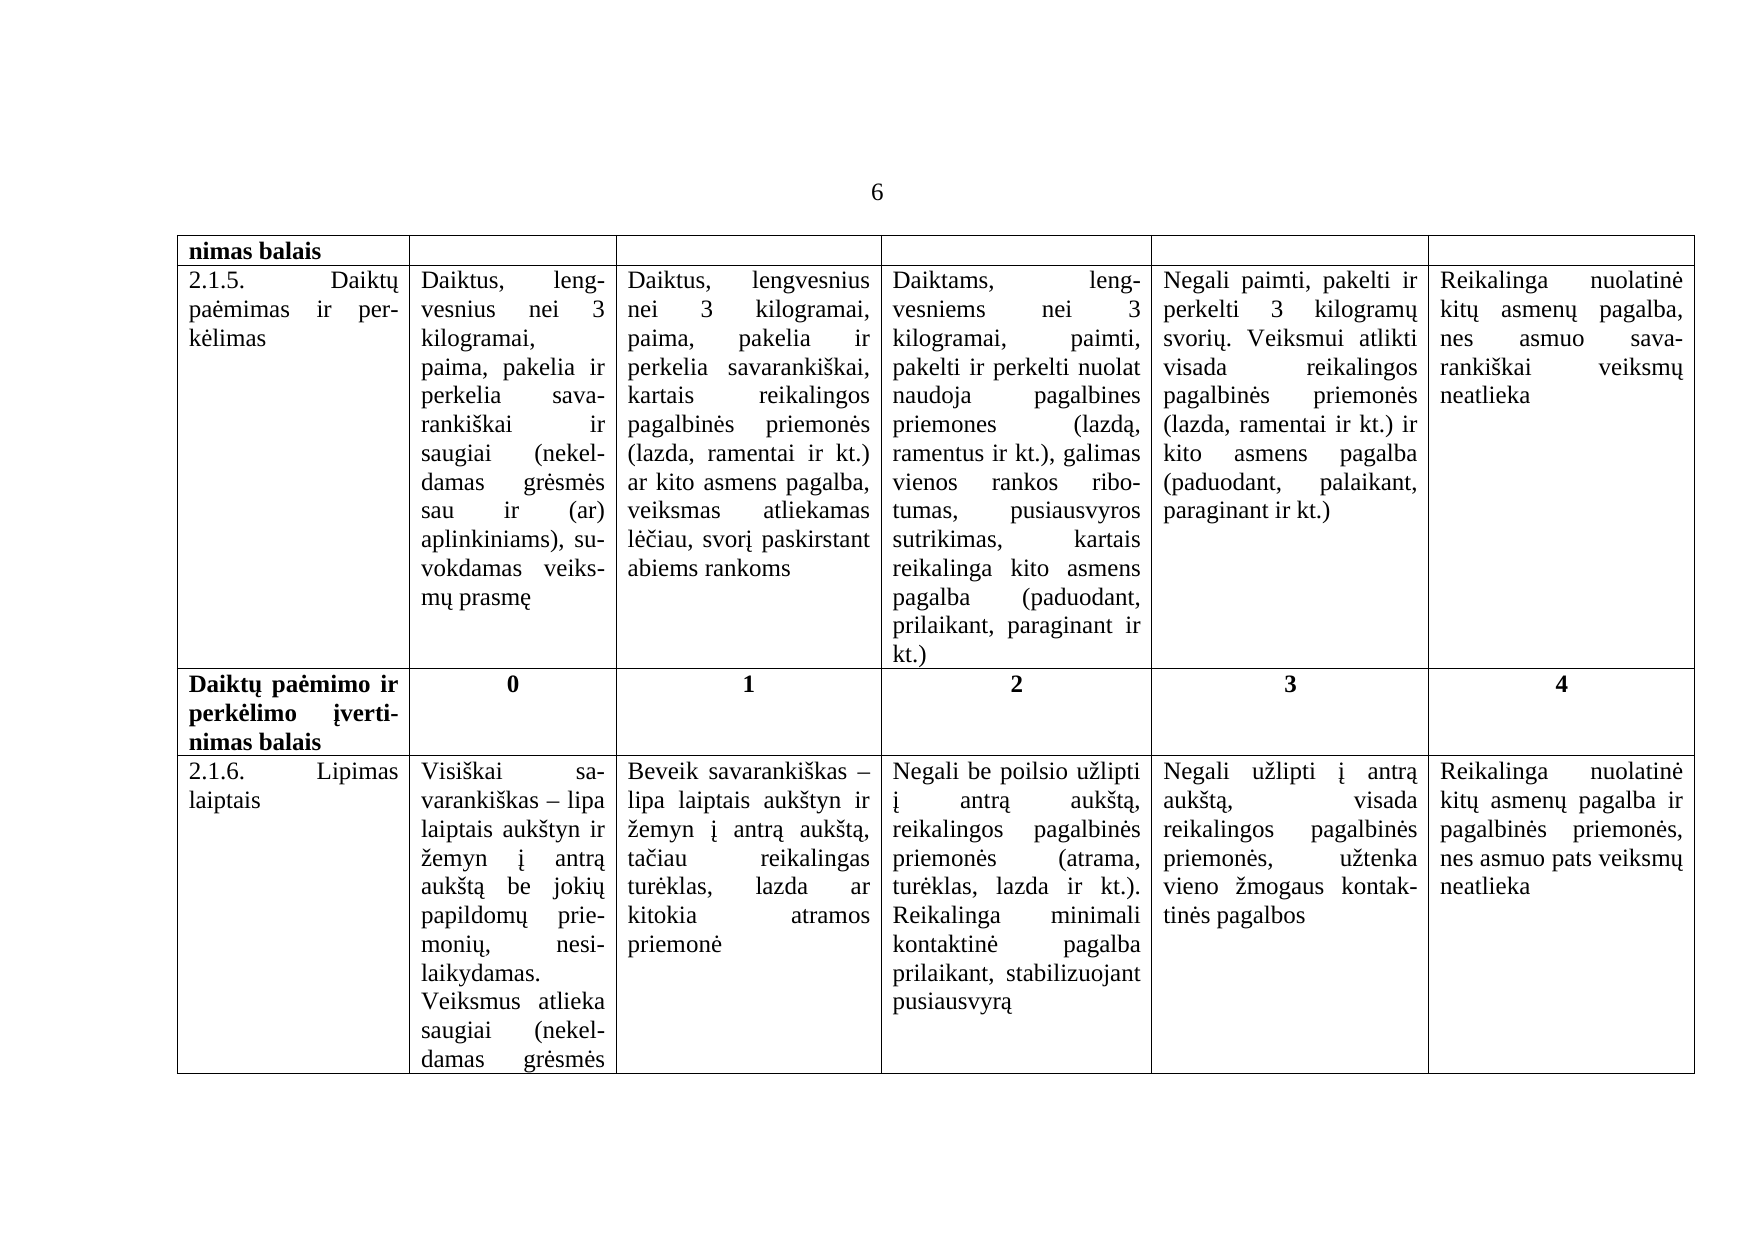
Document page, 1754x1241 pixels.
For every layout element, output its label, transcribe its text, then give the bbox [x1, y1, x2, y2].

table_cell Negali užlipti į antrą aukštą, visada reikalingos pagalbinės priemonės, užtenka vieno žmogaus kontak-tinės pagalbos [1152, 756, 1428, 1073]
table_cell 4 [1429, 669, 1694, 755]
table_cell [617, 236, 881, 264]
table_cell [882, 236, 1151, 264]
table_cell Negali paimti, pakelti ir perkelti 3 kilogramų svorių. Veiksmui atlikti visada reikalingos pagalbinės priemonės (lazda, ramentai ir kt.) ir kito asmens pagalba (paduodant, palaikant, paraginant ir kt.) [1152, 266, 1428, 668]
table_cell [1152, 236, 1428, 264]
table_cell Daiktus, leng-vesnius nei 3 kilogramai, paima, pakelia ir perkelia sava-rankiškai ir saugiai (nekel-damas grėsmės sau ir (ar) aplinkiniams), su-vokdamas veiks-mų prasmę [410, 266, 616, 668]
table_cell Negali be poilsio užlipti į antrą aukštą, reikalingos pagalbinės priemonės (atrama, turėklas, lazda ir kt.). Reikalinga minimali kontaktinė pagalba prilaikant, stabilizuojant pusiausvyrą [882, 756, 1151, 1073]
table_cell [410, 236, 616, 264]
table_cell Daiktams, leng-vesniems nei 3 kilogramai, paimti, pakelti ir perkelti nuolat naudoja pagalbines priemones (lazdą, ramentus ir kt.), galimas vienos rankos ribo-tumas, pusiausvyros sutrikimas, kartais reikalinga kito asmens pagalba (paduodant, prilaikant, paraginant ir kt.) [882, 266, 1151, 668]
table_cell 2.1.5. Daiktų paėmimas ir per-kėlimas [178, 266, 409, 668]
table_cell 3 [1152, 669, 1428, 755]
table_cell 2 [882, 669, 1151, 755]
table_cell 1 [617, 669, 881, 755]
table_cell Beveik savarankiškas – lipa laiptais aukštyn ir žemyn į antrą aukštą, tačiau reikalingas turėklas, lazda ar kitokia atramos priemonė [617, 756, 881, 1073]
table_cell 0 [410, 669, 616, 755]
table_cell Daiktų paėmimo ir perkėlimo įverti-nimas balais [178, 669, 409, 755]
table_cell Reikalinga nuolatinė kitų asmenų pagalba ir pagalbinės priemonės, nes asmuo pats veiksmų neatlieka [1429, 756, 1694, 1073]
table_cell 2.1.6. Lipimas laiptais [178, 756, 409, 1073]
table_cell Visiškai sa-varankiškas – lipa laiptais aukštyn ir žemyn į antrą aukštą be jokių papildomų prie-monių, nesi-laikydamas. Veiksmus atlieka saugiai (nekel-damas grėsmės [410, 756, 616, 1073]
table_cell Reikalinga nuolatinė kitų asmenų pagalba, nes asmuo sava-rankiškai veiksmų neatlieka [1429, 266, 1694, 668]
table_cell nimas balais [178, 236, 409, 264]
table_cell [1429, 236, 1694, 264]
table_cell Daiktus, lengvesnius nei 3 kilogramai, paima, pakelia ir perkelia savarankiškai, kartais reikalingos pagalbinės priemonės (lazda, ramentai ir kt.) ar kito asmens pagalba, veiksmas atliekamas lėčiau, svorį paskirstant abiems rankoms [617, 266, 881, 668]
